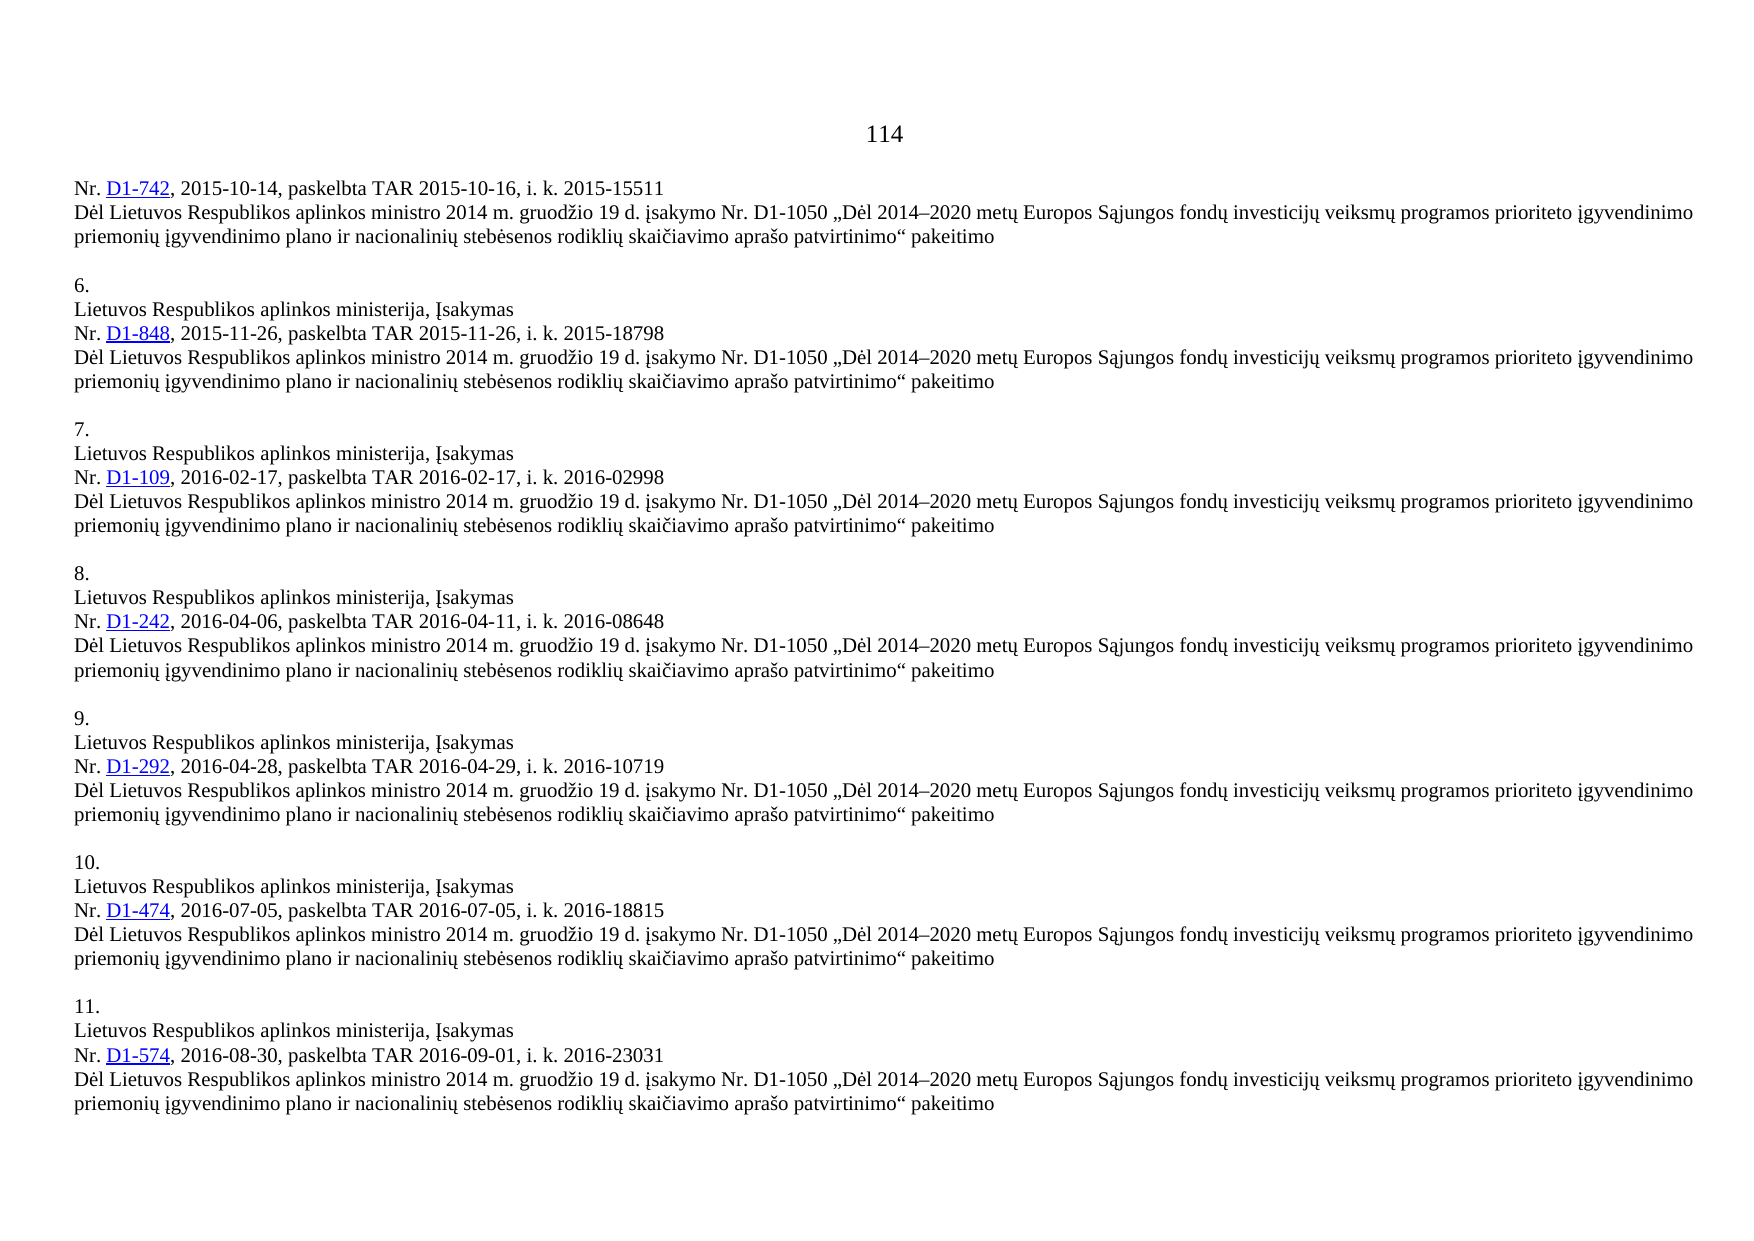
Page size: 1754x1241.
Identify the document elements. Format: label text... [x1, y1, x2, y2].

text Nr. D1-474, 2016-07-05, paskelbta TAR 2016-07-05, i. k. 2016-18815 [74, 898, 1695, 922]
text Dėl Lietuvos Respublikos aplinkos ministro 2014 m. gruodžio 19 d. įsakymo Nr. D1-1050 „Dėl 2014–2020 metų Europos Sąjungos fondų investicijų veiksmų programos prioriteto įgyvendinimo priemonių įgyvendinimo plano ir nacionalinių stebėsenos rodiklių skaičiavimo aprašo patvirtinimo“ pakeitimo [74, 778, 1695, 826]
text 8. [74, 561, 1695, 585]
text Lietuvos Respublikos aplinkos ministerija, Įsakymas [74, 874, 1695, 898]
text 9. [74, 706, 1695, 730]
text 6. [74, 272, 1695, 297]
text Nr. D1-109, 2016-02-17, paskelbta TAR 2016-02-17, i. k. 2016-02998 [74, 465, 1695, 489]
text Nr. D1-848, 2015-11-26, paskelbta TAR 2015-11-26, i. k. 2015-18798 [74, 321, 1695, 345]
text 10. [74, 850, 1695, 874]
text Dėl Lietuvos Respublikos aplinkos ministro 2014 m. gruodžio 19 d. įsakymo Nr. D1-1050 „Dėl 2014–2020 metų Europos Sąjungos fondų investicijų veiksmų programos prioriteto įgyvendinimo priemonių įgyvendinimo plano ir nacionalinių stebėsenos rodiklių skaičiavimo aprašo patvirtinimo“ pakeitimo [74, 633, 1695, 682]
text Lietuvos Respublikos aplinkos ministerija, Įsakymas [74, 441, 1695, 465]
text Lietuvos Respublikos aplinkos ministerija, Įsakymas [74, 730, 1695, 754]
text Lietuvos Respublikos aplinkos ministerija, Įsakymas [74, 585, 1695, 609]
text Nr. D1-242, 2016-04-06, paskelbta TAR 2016-04-11, i. k. 2016-08648 [74, 609, 1695, 633]
text 7. [74, 417, 1695, 441]
text Nr. D1-292, 2016-04-28, paskelbta TAR 2016-04-29, i. k. 2016-10719 [74, 754, 1695, 778]
text Nr. D1-742, 2015-10-14, paskelbta TAR 2015-10-16, i. k. 2015-15511 [74, 176, 1695, 200]
text 11. [74, 994, 1695, 1018]
text Dėl Lietuvos Respublikos aplinkos ministro 2014 m. gruodžio 19 d. įsakymo Nr. D1-1050 „Dėl 2014–2020 metų Europos Sąjungos fondų investicijų veiksmų programos prioriteto įgyvendinimo priemonių įgyvendinimo plano ir nacionalinių stebėsenos rodiklių skaičiavimo aprašo patvirtinimo“ pakeitimo [74, 489, 1695, 537]
text Dėl Lietuvos Respublikos aplinkos ministro 2014 m. gruodžio 19 d. įsakymo Nr. D1-1050 „Dėl 2014–2020 metų Europos Sąjungos fondų investicijų veiksmų programos prioriteto įgyvendinimo priemonių įgyvendinimo plano ir nacionalinių stebėsenos rodiklių skaičiavimo aprašo patvirtinimo“ pakeitimo [74, 1067, 1695, 1115]
text Dėl Lietuvos Respublikos aplinkos ministro 2014 m. gruodžio 19 d. įsakymo Nr. D1-1050 „Dėl 2014–2020 metų Europos Sąjungos fondų investicijų veiksmų programos prioriteto įgyvendinimo priemonių įgyvendinimo plano ir nacionalinių stebėsenos rodiklių skaičiavimo aprašo patvirtinimo“ pakeitimo [74, 345, 1695, 393]
text Dėl Lietuvos Respublikos aplinkos ministro 2014 m. gruodžio 19 d. įsakymo Nr. D1-1050 „Dėl 2014–2020 metų Europos Sąjungos fondų investicijų veiksmų programos prioriteto įgyvendinimo priemonių įgyvendinimo plano ir nacionalinių stebėsenos rodiklių skaičiavimo aprašo patvirtinimo“ pakeitimo [74, 922, 1695, 970]
text Nr. D1-574, 2016-08-30, paskelbta TAR 2016-09-01, i. k. 2016-23031 [74, 1042, 1695, 1067]
text Lietuvos Respublikos aplinkos ministerija, Įsakymas [74, 297, 1695, 321]
text Dėl Lietuvos Respublikos aplinkos ministro 2014 m. gruodžio 19 d. įsakymo Nr. D1-1050 „Dėl 2014–2020 metų Europos Sąjungos fondų investicijų veiksmų programos prioriteto įgyvendinimo priemonių įgyvendinimo plano ir nacionalinių stebėsenos rodiklių skaičiavimo aprašo patvirtinimo“ pakeitimo [74, 200, 1695, 248]
text Lietuvos Respublikos aplinkos ministerija, Įsakymas [74, 1018, 1695, 1042]
